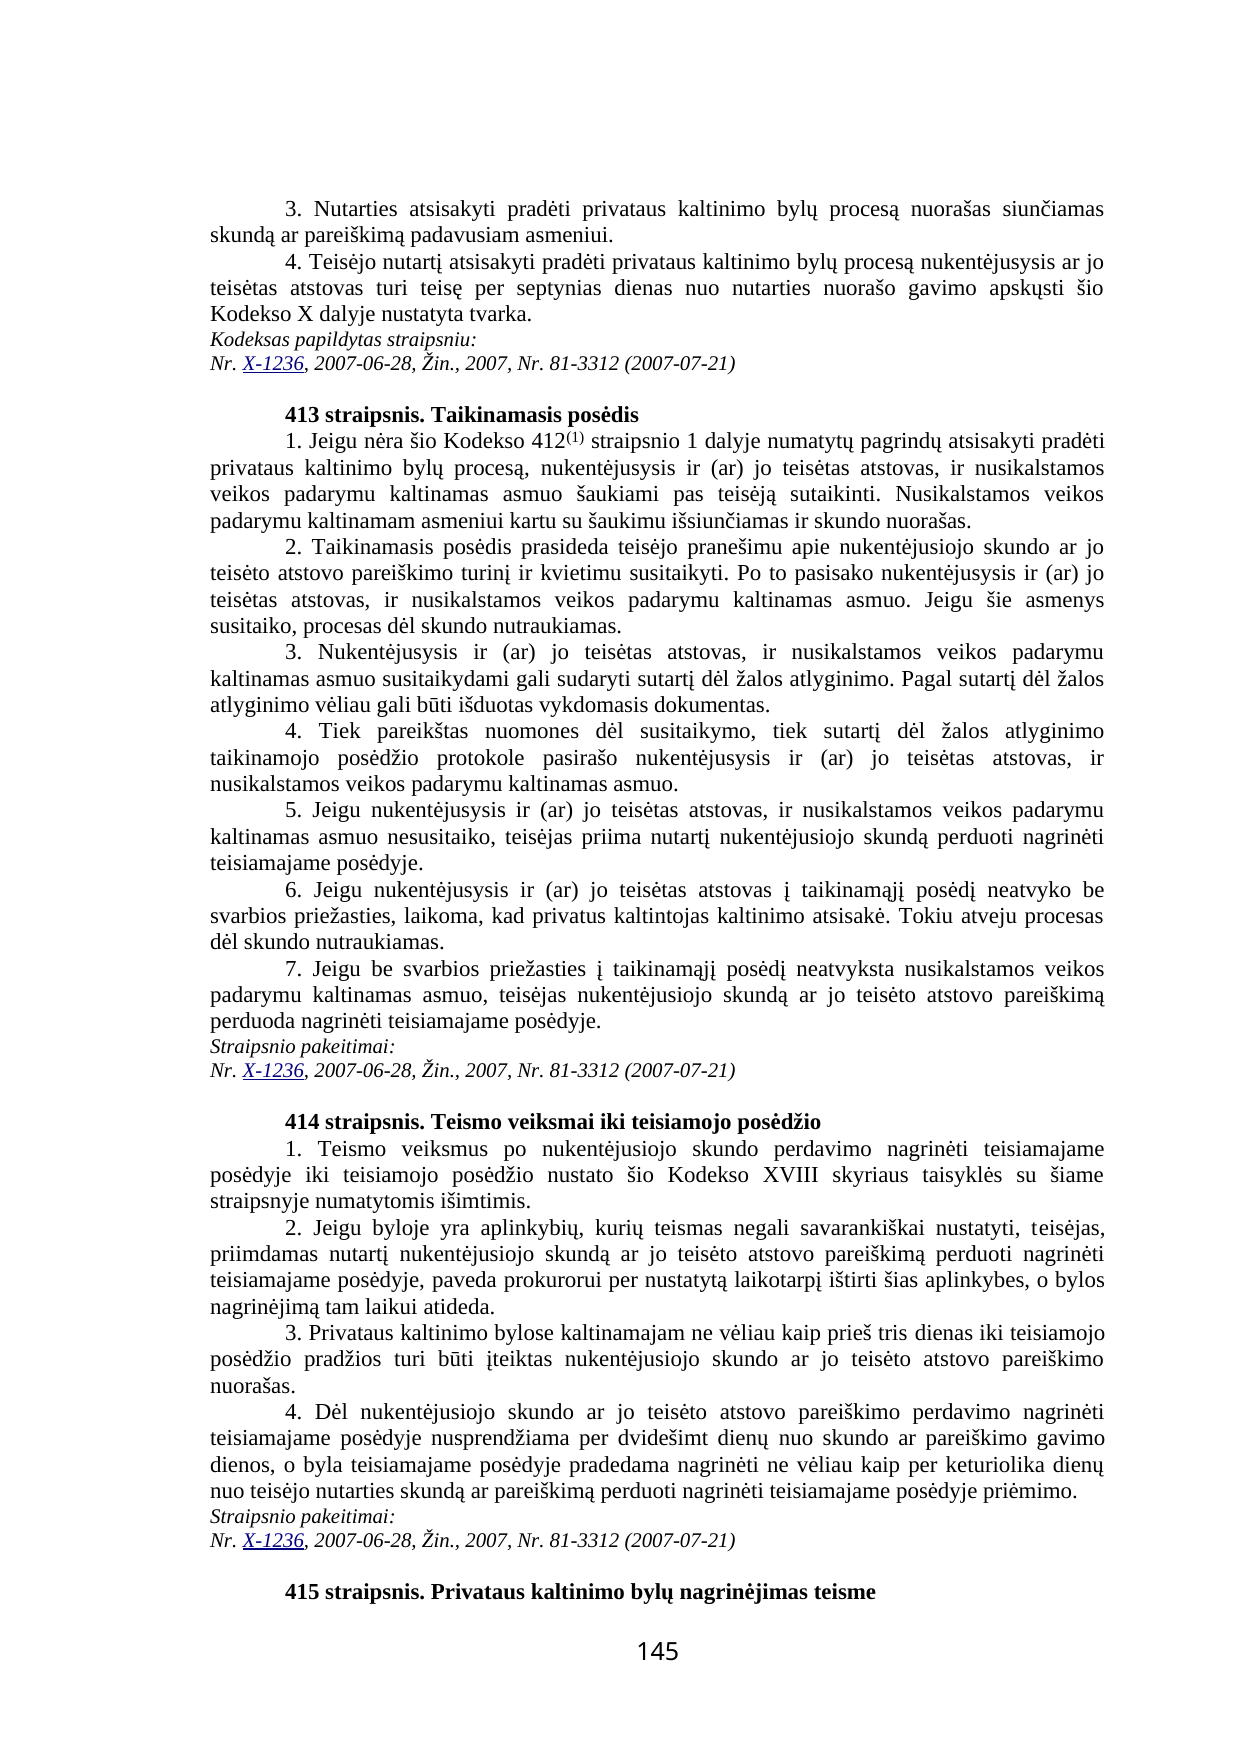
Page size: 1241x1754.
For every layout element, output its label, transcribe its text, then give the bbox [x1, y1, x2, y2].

text Nr. X-1236, 2007-06-28, Žin., 2007, Nr. 81-3312 (2007-07-21) [210, 1528, 1106, 1552]
text 6. Jeigu nukentėjusysis ir (ar) jo teisėtas atstovas į taikinamąjį posėdį neatvyko be svarbios priežasties, laikoma, kad privatus kaltintojas kaltinimo atsisakė. Tokiu atveju procesas dėl skundo nutraukiamas. [210, 876, 1106, 955]
text 4. Dėl nukentėjusiojo skundo ar jo teisėto atstovo pareiškimo perdavimo nagrinėti teisiamajame posėdyje nusprendžiama per dvidešimt dienų nuo skundo ar pareiškimo gavimo dienos, o byla teisiamajame posėdyje pradedama nagrinėti ne vėliau kaip per keturiolika dienų nuo teisėjo nutarties skundą ar pareiškimą perduoti nagrinėti teisiamajame posėdyje priėmimo. [210, 1398, 1106, 1503]
text Straipsnio pakeitimai: [210, 1503, 1106, 1528]
text 2. Taikinamasis posėdis prasideda teisėjo pranešimu apie nukentėjusiojo skundo ar jo teisėto atstovo pareiškimo turinį ir kvietimu susitaikyti. Po to pasisako nukentėjusysis ir (ar) jo teisėtas atstovas, ir nusikalstamos veikos padarymu kaltinamas asmuo. Jeigu šie asmenys susitaiko, procesas dėl skundo nutraukiamas. [210, 533, 1106, 638]
text Straipsnio pakeitimai: [210, 1034, 1106, 1058]
text 3. Nutarties atsisakyti pradėti privataus kaltinimo bylų procesą nuorašas siunčiamas skundą ar pareiškimą padavusiam asmeniui. [210, 195, 1106, 248]
text 1. Teismo veiksmus po nukentėjusiojo skundo perdavimo nagrinėti teisiamajame posėdyje iki teisiamojo posėdžio nustato šio Kodekso XVIII skyriaus taisyklės su šiame straipsnyje numatytomis išimtimis. [210, 1134, 1106, 1214]
text Kodeksas papildytas straipsniu: [210, 327, 1106, 351]
text Nr. X-1236, 2007-06-28, Žin., 2007, Nr. 81-3312 (2007-07-21) [210, 351, 1106, 375]
text 414 straipsnis. Teismo veiksmai iki teisiamojo posėdžio [210, 1108, 1106, 1134]
text 4. Tiek pareikštas nuomones dėl susitaikymo, tiek sutartį dėl žalos atlyginimo taikinamojo posėdžio protokole pasirašo nukentėjusysis ir (ar) jo teisėtas atstovas, ir nusikalstamos veikos padarymu kaltinamas asmuo. [210, 717, 1106, 797]
text 1. Jeigu nėra šio Kodekso 412(1) straipsnio 1 dalyje numatytų pagrindų atsisakyti pradėti privataus kaltinimo bylų procesą, nukentėjusysis ir (ar) jo teisėtas atstovas, ir nusikalstamos veikos padarymu kaltinamas asmuo šaukiami pas teisėją sutaikinti. Nusikalstamos veikos padarymu kaltinamam asmeniui kartu su šaukimu išsiunčiamas ir skundo nuorašas. [210, 428, 1106, 533]
text 4. Teisėjo nutartį atsisakyti pradėti privataus kaltinimo bylų procesą nukentėjusysis ar jo teisėtas atstovas turi teisę per septynias dienas nuo nutarties nuorašo gavimo apskųsti šio Kodekso X dalyje nustatyta tvarka. [210, 248, 1106, 327]
text 3. Nukentėjusysis ir (ar) jo teisėtas atstovas, ir nusikalstamos veikos padarymu kaltinamas asmuo susitaikydami gali sudaryti sutartį dėl žalos atlyginimo. Pagal sutartį dėl žalos atlyginimo vėliau gali būti išduotas vykdomasis dokumentas. [210, 638, 1106, 717]
text 5. Jeigu nukentėjusysis ir (ar) jo teisėtas atstovas, ir nusikalstamos veikos padarymu kaltinamas asmuo nesusitaiko, teisėjas priima nutartį nukentėjusiojo skundą perduoti nagrinėti teisiamajame posėdyje. [210, 797, 1106, 876]
text 413 straipsnis. Taikinamasis posėdis [210, 401, 1106, 428]
text 7. Jeigu be svarbios priežasties į taikinamąjį posėdį neatvyksta nusikalstamos veikos padarymu kaltinamas asmuo, teisėjas nukentėjusiojo skundą ar jo teisėto atstovo pareiškimą perduoda nagrinėti teisiamajame posėdyje. [210, 955, 1106, 1034]
text Nr. X-1236, 2007-06-28, Žin., 2007, Nr. 81-3312 (2007-07-21) [210, 1058, 1106, 1082]
text 3. Privataus kaltinimo bylose kaltinamajam ne vėliau kaip prieš tris dienas iki teisiamojo posėdžio pradžios turi būti įteiktas nukentėjusiojo skundo ar jo teisėto atstovo pareiškimo nuorašas. [210, 1319, 1106, 1398]
text 415 straipsnis. Privataus kaltinimo bylų nagrinėjimas teisme [210, 1578, 1106, 1604]
text 2. Jeigu byloje yra aplinkybių, kurių teismas negali savarankiškai nustatyti, teisėjas, priimdamas nutartį nukentėjusiojo skundą ar jo teisėto atstovo pareiškimą perduoti nagrinėti teisiamajame posėdyje, paveda prokurorui per nustatytą laikotarpį ištirti šias aplinkybes, o bylos nagrinėjimą tam laikui atideda. [210, 1214, 1106, 1319]
